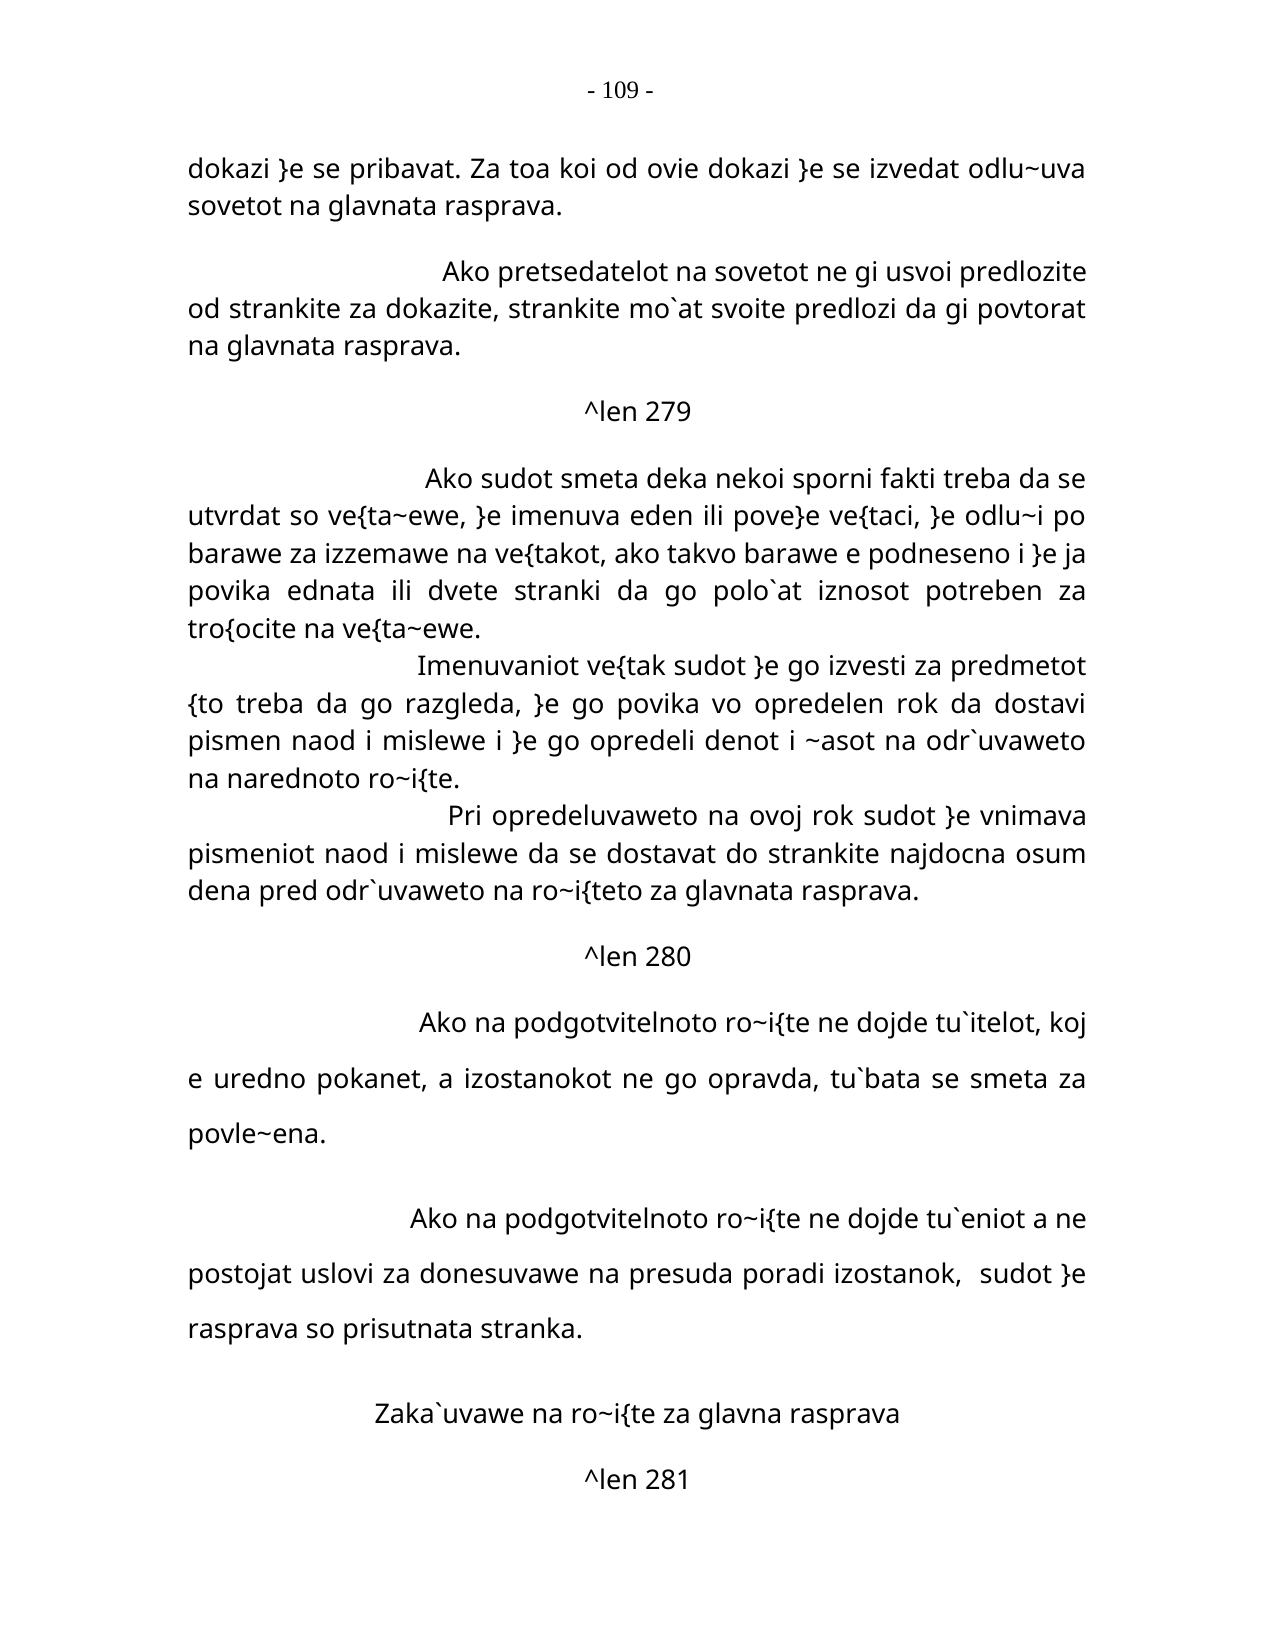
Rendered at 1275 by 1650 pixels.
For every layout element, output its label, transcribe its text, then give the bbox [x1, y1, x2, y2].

text Ako na podgotvitelnoto ro~i{te ne dojde tu`eniot a ne postojat uslovi za donesuvawe na presuda poradi izostanok, sudot }e rasprava so prisutnata stranka. [187, 1199, 1087, 1347]
text Zaka`uvawe na ro~i{te za glavna rasprava [187, 1394, 1087, 1431]
text dokazi }e se pribavat. Za toa koi od ovie dokazi }e se izvedat odlu~uva sovetot na glavnata rasprava. [187, 150, 1087, 224]
text Ako na podgotvitelnoto ro~i{te ne dojde tu`itelot, koj e uredno pokanet, a izostanokot ne go opravda, tu`bata se smeta za povle~ena. [187, 1004, 1087, 1151]
text ^len 279 [187, 393, 1087, 429]
text ^len 280 [187, 938, 1087, 975]
text Ako sudot smeta deka nekoi sporni fakti treba da se utvrdat so ve{ta~ewe, }e imenuva eden ili pove}e ve{taci, }e odlu~i po barawe za izzemawe na ve{takot, ako takvo barawe e podneseno i }e ja povika ednata ili dvete stranki da go polo`at iznosot potreben za tro{ocite na ve{ta~ewe. [187, 459, 1087, 646]
text Imenuvaniot ve{tak sudot }e go izvesti za predmetot {to treba da go razgleda, }e go povika vo opredelen rok da dostavi pismen naod i mislewe i }e go opredeli denot i ~asot na odr`uvaweto na narednoto ro~i{te. [187, 646, 1087, 796]
text Ako pretsedatelot na sovetot ne gi usvoi predlozite od strankite za dokazite, strankite mo`at svoite predlozi da gi povtorat na glavnata rasprava. [187, 253, 1087, 363]
text Pri opredeluvaweto na ovoj rok sudot }e vnimava pismeniot naod i mislewe da se dostavat do strankite najdocna osum dena pred odr`uvaweto na ro~i{teto za glavnata rasprava. [187, 796, 1087, 909]
text ^len 281 [187, 1460, 1087, 1497]
